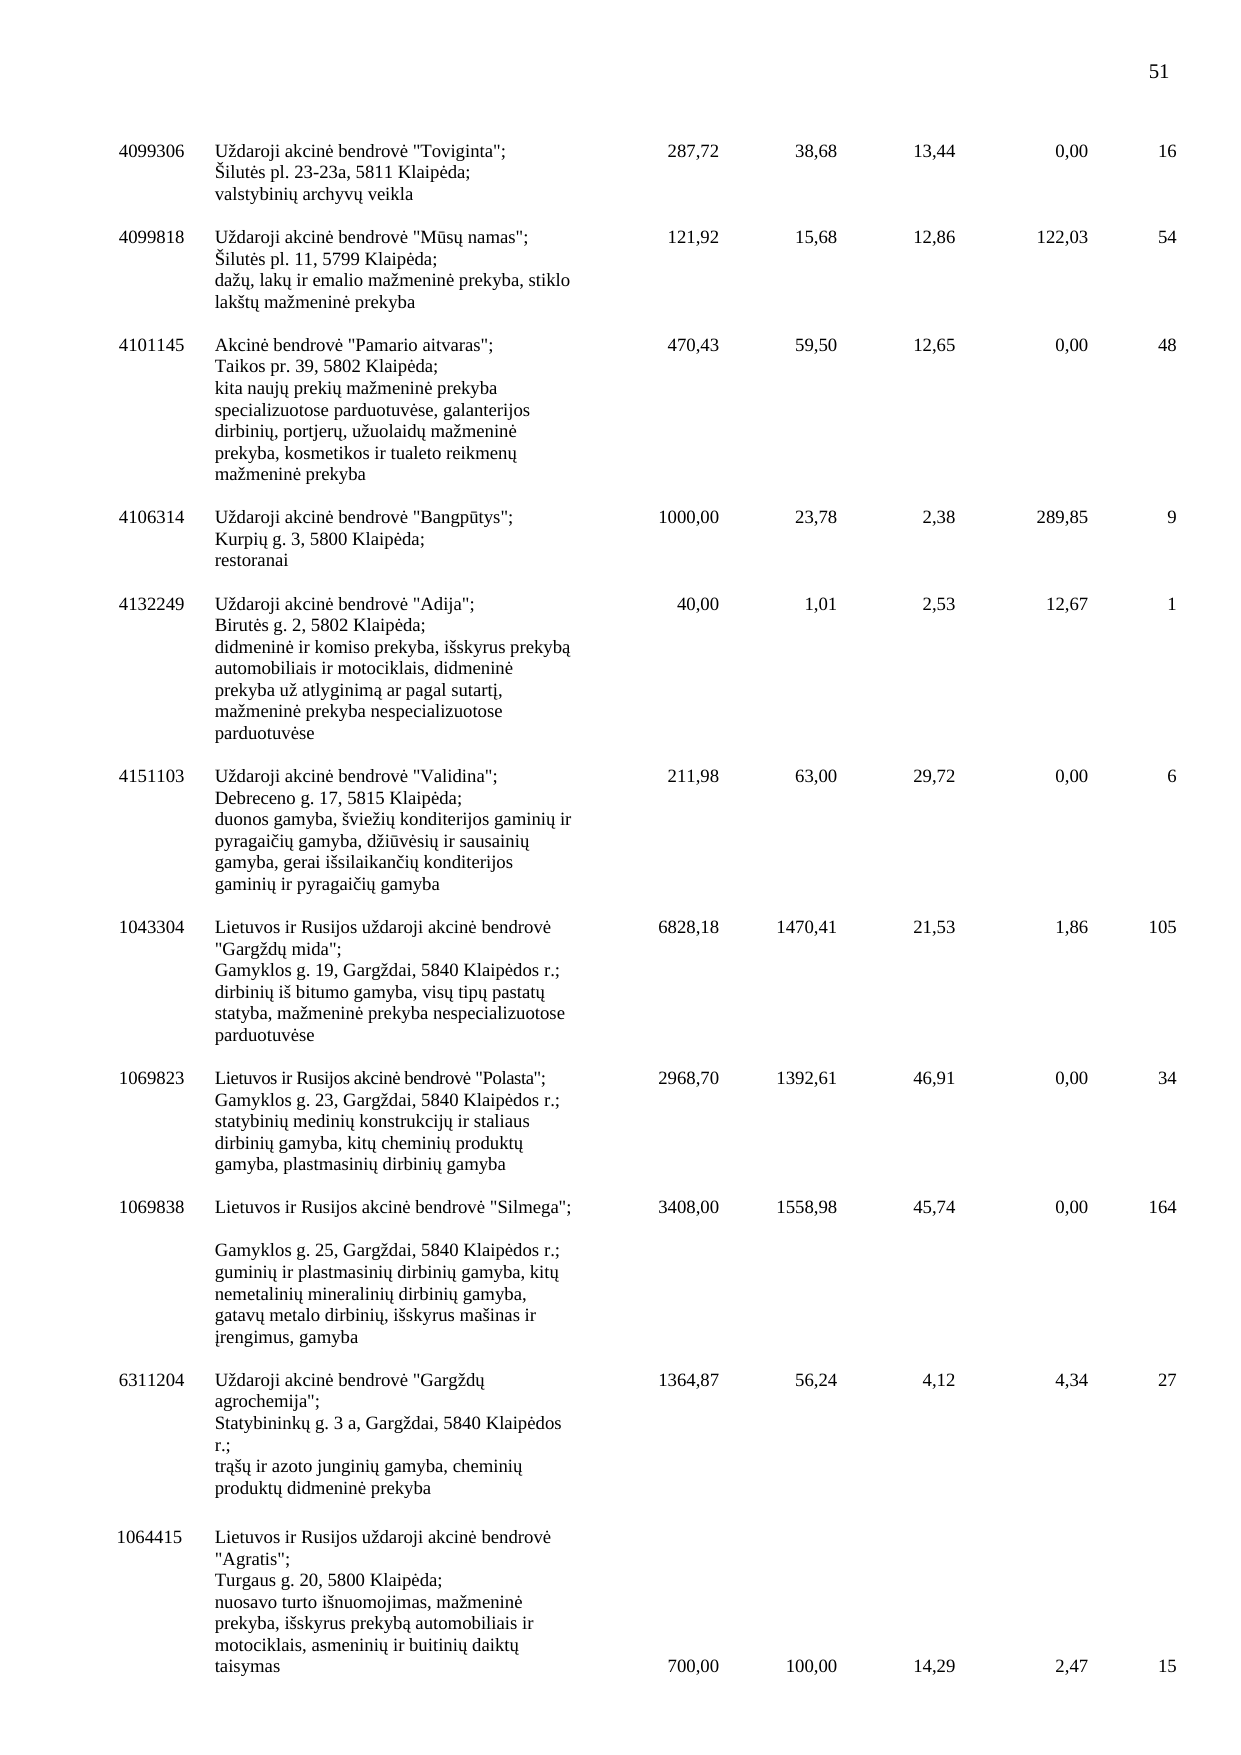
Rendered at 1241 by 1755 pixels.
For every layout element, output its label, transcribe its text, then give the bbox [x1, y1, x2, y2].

table_cell 54 [1104, 226, 1192, 334]
table_cell 3408,00 [587, 1196, 735, 1369]
table_cell 16 [1104, 140, 1192, 226]
table_cell 6311204 [100, 1369, 203, 1520]
table_cell 0,00 [971, 765, 1104, 916]
table_cell 1,01 [735, 593, 853, 765]
table_cell 1064415 [100, 1520, 203, 1683]
table_cell 121,92 [587, 226, 735, 334]
table_cell 23,78 [735, 506, 853, 592]
table_cell 12,65 [853, 334, 971, 506]
table_cell Akcinė bendrovė "Pamario aitvaras"; Taikos pr. 39, 5802 Klaipėda; kita naujų prekių mažmeninė prekyba specializuotose parduotuvėse, galanterijos dirbinių, portjerų, užuolaidų mažmeninė prekyba, kosmetikos ir tualeto reikmenų mažmeninė prekyba [203, 334, 587, 506]
table_cell 40,00 [587, 593, 735, 765]
table_cell 4099818 [100, 226, 203, 334]
table_cell 1069823 [100, 1067, 203, 1196]
table_cell Lietuvos ir Rusijos akcinė bendrovė "Polasta"; Gamyklos g. 23, Gargždai, 5840 Klaipėdos r.; statybinių medinių konstrukcijų ir staliaus dirbinių gamyba, kitų cheminių produktų gamyba, plastmasinių dirbinių gamyba [203, 1067, 587, 1196]
table_cell 0,00 [971, 334, 1104, 506]
table_cell 4,34 [971, 1369, 1104, 1520]
table_cell 2,38 [853, 506, 971, 592]
table_cell 63,00 [735, 765, 853, 916]
table_cell [587, 118, 735, 140]
table_cell 122,03 [971, 226, 1104, 334]
table_cell 100,00 [735, 1520, 853, 1683]
table_cell 287,72 [587, 140, 735, 226]
table_cell 700,00 [587, 1520, 735, 1683]
table_cell 105 [1104, 916, 1192, 1067]
table_cell Uždaroji akcinė bendrovė "Mūsų namas"; Šilutės pl. 11, 5799 Klaipėda; dažų, lakų ir emalio mažmeninė prekyba, stiklo lakštų mažmeninė prekyba [203, 226, 587, 334]
table_cell 38,68 [735, 140, 853, 226]
table_cell 34 [1104, 1067, 1192, 1196]
table_cell 59,50 [735, 334, 853, 506]
table_cell Uždaroji akcinė bendrovė "Gargždų agrochemija"; Statybininkų g. 3 a, Gargždai, 5840 Klaipėdos r.; trąšų ir azoto junginių gamyba, cheminių produktų didmeninė prekyba [203, 1369, 587, 1520]
table_cell Uždaroji akcinė bendrovė "Adija"; Birutės g. 2, 5802 Klaipėda; didmeninė ir komiso prekyba, išskyrus prekybą automobiliais ir motociklais, didmeninė prekyba už atlyginimą ar pagal sutartį, mažmeninė prekyba nespecializuotose parduotuvėse [203, 593, 587, 765]
table_cell 289,85 [971, 506, 1104, 592]
table_cell 2,53 [853, 593, 971, 765]
table_cell [971, 118, 1104, 140]
table_cell 1069838 [100, 1196, 203, 1369]
table_cell 6 [1104, 765, 1192, 916]
table_cell 12,67 [971, 593, 1104, 765]
table_cell 211,98 [587, 765, 735, 916]
table_cell 1000,00 [587, 506, 735, 592]
table_cell 21,53 [853, 916, 971, 1067]
table_cell 1470,41 [735, 916, 853, 1067]
table_cell [1104, 118, 1192, 140]
table_cell 27 [1104, 1369, 1192, 1520]
table_cell 1 [1104, 593, 1192, 765]
table_cell 0,00 [971, 1067, 1104, 1196]
table_cell [735, 118, 853, 140]
table_cell 4132249 [100, 593, 203, 765]
table_cell 1043304 [100, 916, 203, 1067]
table_cell 13,44 [853, 140, 971, 226]
table_cell 12,86 [853, 226, 971, 334]
table_cell 48 [1104, 334, 1192, 506]
table_cell 2968,70 [587, 1067, 735, 1196]
table_cell [203, 118, 587, 140]
table_cell 164 [1104, 1196, 1192, 1369]
table_cell 15,68 [735, 226, 853, 334]
table_cell 0,00 [971, 140, 1104, 226]
table_cell [853, 118, 971, 140]
table_cell 2,47 [971, 1520, 1104, 1683]
table_cell 4101145 [100, 334, 203, 506]
table_cell 1,86 [971, 916, 1104, 1067]
table_cell Lietuvos ir Rusijos akcinė bendrovė "Silmega"; Gamyklos g. 25, Gargždai, 5840 Klaipėdos r.; guminių ir plastmasinių dirbinių gamyba, kitų nemetalinių mineralinių dirbinių gamyba, gatavų metalo dirbinių, išskyrus mašinas ir įrengimus, gamyba [203, 1196, 587, 1369]
table_cell 4106314 [100, 506, 203, 592]
table_cell Uždaroji akcinė bendrovė "Toviginta"; Šilutės pl. 23-23a, 5811 Klaipėda; valstybinių archyvų veikla [203, 140, 587, 226]
table_cell 4151103 [100, 765, 203, 916]
table_cell 14,29 [853, 1520, 971, 1683]
table_cell Uždaroji akcinė bendrovė "Validina"; Debreceno g. 17, 5815 Klaipėda; duonos gamyba, šviežių konditerijos gaminių ir pyragaičių gamyba, džiūvėsių ir sausainių gamyba, gerai išsilaikančių konditerijos gaminių ir pyragaičių gamyba [203, 765, 587, 916]
table_cell 4,12 [853, 1369, 971, 1520]
table_cell Lietuvos ir Rusijos uždaroji akcinė bendrovė "Agratis"; Turgaus g. 20, 5800 Klaipėda; nuosavo turto išnuomojimas, mažmeninė prekyba, išskyrus prekybą automobiliais ir motociklais, asmeninių ir buitinių daiktų taisymas [203, 1520, 587, 1683]
table_cell Lietuvos ir Rusijos uždaroji akcinė bendrovė "Gargždų mida"; Gamyklos g. 19, Gargždai, 5840 Klaipėdos r.; dirbinių iš bitumo gamyba, visų tipų pastatų statyba, mažmeninė prekyba nespecializuotose parduotuvėse [203, 916, 587, 1067]
table_cell 9 [1104, 506, 1192, 592]
table_cell 29,72 [853, 765, 971, 916]
table_cell 0,00 [971, 1196, 1104, 1369]
table_cell 1558,98 [735, 1196, 853, 1369]
table_cell [100, 118, 203, 140]
table_cell 56,24 [735, 1369, 853, 1520]
table_cell 6828,18 [587, 916, 735, 1067]
table_cell 45,74 [853, 1196, 971, 1369]
table_cell 470,43 [587, 334, 735, 506]
table_cell 1364,87 [587, 1369, 735, 1520]
table_cell 15 [1104, 1520, 1192, 1683]
table_cell 46,91 [853, 1067, 971, 1196]
table_cell 4099306 [100, 140, 203, 226]
table_cell Uždaroji akcinė bendrovė "Bangpūtys"; Kurpių g. 3, 5800 Klaipėda; restoranai [203, 506, 587, 592]
table_cell 1392,61 [735, 1067, 853, 1196]
